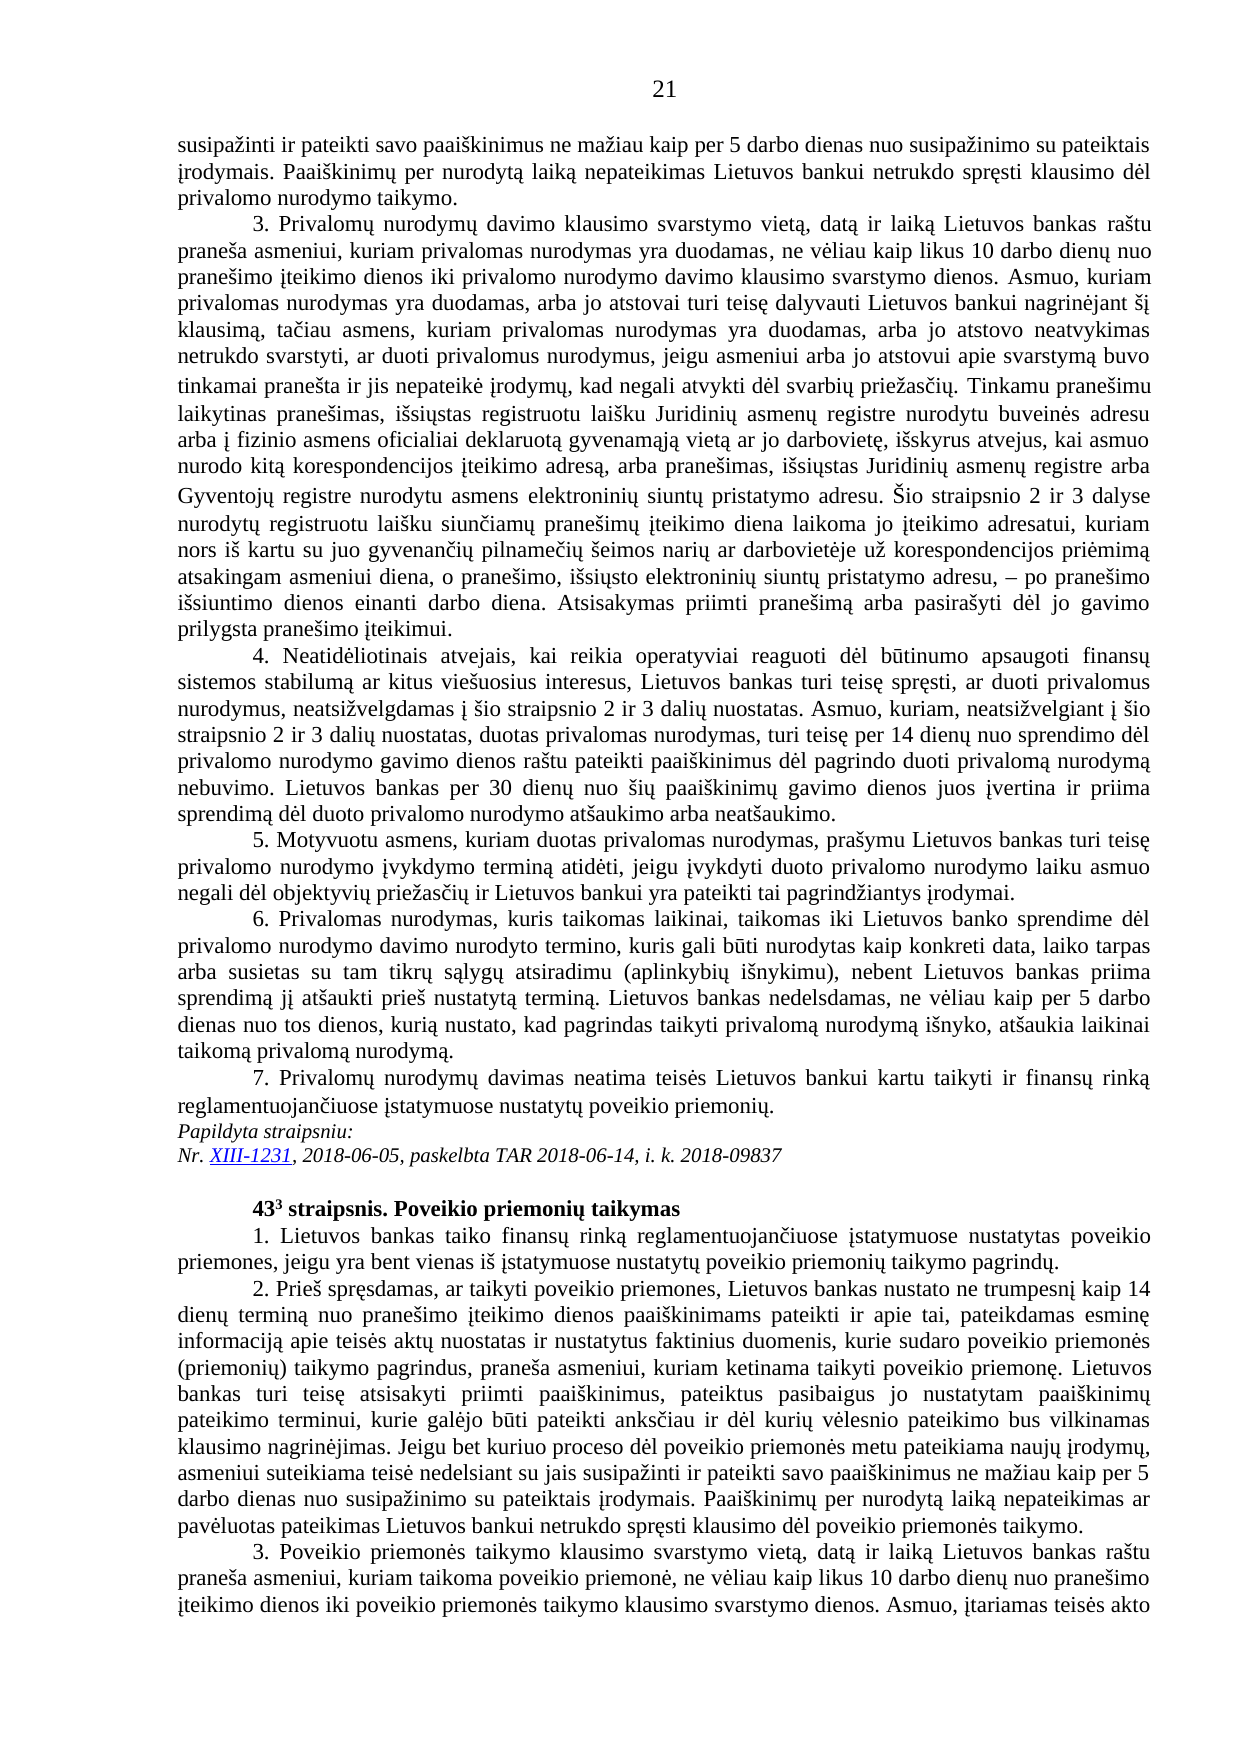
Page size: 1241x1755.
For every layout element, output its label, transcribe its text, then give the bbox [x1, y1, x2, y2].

text 1. Lietuvos bankas taiko finansų rinką reglamentuojančiuose įstatymuose nustatytas poveikio priemones, jeigu yra bent vienas iš įstatymuose nustatytų poveikio priemonių taikymo pagrindų. [177, 1222, 1152, 1274]
text susipažinti ir pateikti savo paaiškinimus ne mažiau kaip per 5 darbo dienas nuo susipažinimo su pateiktais įrodymais. Paaiškinimų per nurodytą laiką nepateikimas Lietuvos bankui netrukdo spręsti klausimo dėl privalomo nurodymo taikymo. [177, 131, 1152, 210]
text Papildyta straipsniu: [177, 1119, 1152, 1143]
text 5. Motyvuotu asmens, kuriam duotas privalomas nurodymas, prašymu Lietuvos bankas turi teisę privalomo nurodymo įvykdymo terminą atidėti, jeigu įvykdyti duoto privalomo nurodymo laiku asmuo negali dėl objektyvių priežasčių ir Lietuvos bankui yra pateikti tai pagrindžiantys įrodymai. [177, 826, 1152, 905]
text 4. Neatidėliotinais atvejais, kai reikia operatyviai reaguoti dėl būtinumo apsaugoti finansų sistemos stabilumą ar kitus viešuosius interesus, Lietuvos bankas turi teisę spręsti, ar duoti privalomus nurodymus, neatsižvelgdamas į šio straipsnio 2 ir 3 dalių nuostatas. Asmuo, kuriam, neatsižvelgiant į šio straipsnio 2 ir 3 dalių nuostatas, duotas privalomas nurodymas, turi teisę per 14 dienų nuo sprendimo dėl privalomo nurodymo gavimo dienos raštu pateikti paaiškinimus dėl pagrindo duoti privalomą nurodymą nebuvimo. Lietuvos bankas per 30 dienų nuo šių paaiškinimų gavimo dienos juos įvertina ir priima sprendimą dėl duoto privalomo nurodymo atšaukimo arba neatšaukimo. [177, 642, 1152, 826]
text 433 straipsnis. Poveikio priemonių taikymas [177, 1196, 1152, 1222]
text 2. Prieš spręsdamas, ar taikyti poveikio priemones, Lietuvos bankas nustato ne trumpesnį kaip 14 dienų terminą nuo pranešimo įteikimo dienos paaiškinimams pateikti ir apie tai, pateikdamas esminę informaciją apie teisės aktų nuostatas ir nustatytus faktinius duomenis, kurie sudaro poveikio priemonės (priemonių) taikymo pagrindus, praneša asmeniui, kuriam ketinama taikyti poveikio priemonę. Lietuvos bankas turi teisę atsisakyti priimti paaiškinimus, pateiktus pasibaigus jo nustatytam paaiškinimų pateikimo terminui, kurie galėjo būti pateikti anksčiau ir dėl kurių vėlesnio pateikimo bus vilkinamas klausimo nagrinėjimas. Jeigu bet kuriuo proceso dėl poveikio priemonės metu pateikiama naujų įrodymų, asmeniui suteikiama teisė nedelsiant su jais susipažinti ir pateikti savo paaiškinimus ne mažiau kaip per 5 darbo dienas nuo susipažinimo su pateiktais įrodymais. Paaiškinimų per nurodytą laiką nepateikimas ar pavėluotas pateikimas Lietuvos bankui netrukdo spręsti klausimo dėl poveikio priemonės taikymo. [177, 1274, 1152, 1538]
text Nr. XIII-1231, 2018-06-05, paskelbta TAR 2018-06-14, i. k. 2018-09837 [177, 1143, 1152, 1167]
text 3. Poveikio priemonės taikymo klausimo svarstymo vietą, datą ir laiką Lietuvos bankas raštu praneša asmeniui, kuriam taikoma poveikio priemonė, ne vėliau kaip likus 10 darbo dienų nuo pranešimo įteikimo dienos iki poveikio priemonės taikymo klausimo svarstymo dienos. Asmuo, įtariamas teisės akto [177, 1538, 1152, 1617]
text 6. Privalomas nurodymas, kuris taikomas laikinai, taikomas iki Lietuvos banko sprendime dėl privalomo nurodymo davimo nurodyto termino, kuris gali būti nurodytas kaip konkreti data, laiko tarpas arba susietas su tam tikrų sąlygų atsiradimu (aplinkybių išnykimu), nebent Lietuvos bankas priima sprendimą jį atšaukti prieš nustatytą terminą. Lietuvos bankas nedelsdamas, ne vėliau kaip per 5 darbo dienas nuo tos dienos, kurią nustato, kad pagrindas taikyti privalomą nurodymą išnyko, atšaukia laikinai taikomą privalomą nurodymą. [177, 905, 1152, 1063]
text 7. Privalomų nurodymų davimas neatima teisės Lietuvos bankui kartu taikyti ir finansų rinką reglamentuojančiuose įstatymuose nustatytų poveikio priemonių. [177, 1063, 1152, 1119]
text 3. Privalomų nurodymų davimo klausimo svarstymo vietą, datą ir laiką Lietuvos bankas raštu praneša asmeniui, kuriam privalomas nurodymas yra duodamas, ne vėliau kaip likus 10 darbo dienų nuo pranešimo įteikimo dienos iki privalomo nurodymo davimo klausimo svarstymo dienos. Asmuo, kuriam privalomas nurodymas yra duodamas, arba jo atstovai turi teisę dalyvauti Lietuvos bankui nagrinėjant šį klausimą, tačiau asmens, kuriam privalomas nurodymas yra duodamas, arba jo atstovo neatvykimas netrukdo svarstyti, ar duoti privalomus nurodymus, jeigu asmeniui arba jo atstovui apie svarstymą buvo tinkamai pranešta ir jis nepateikė įrodymų, kad negali atvykti dėl svarbių priežasčių. Tinkamu pranešimu laikytinas pranešimas, išsiųstas registruotu laišku Juridinių asmenų registre nurodytu buveinės adresu arba į fizinio asmens oficialiai deklaruotą gyvenamąją vietą ar jo darbovietę, išskyrus atvejus, kai asmuo nurodo kitą korespondencijos įteikimo adresą, arba pranešimas, išsiųstas Juridinių asmenų registre arba Gyventojų registre nurodytu asmens elektroninių siuntų pristatymo adresu. Šio straipsnio 2 ir 3 dalyse nurodytų registruotu laišku siunčiamų pranešimų įteikimo diena laikoma jo įteikimo adresatui, kuriam nors iš kartu su juo gyvenančių pilnamečių šeimos narių ar darbovietėje už korespondencijos priėmimą atsakingam asmeniui diena, o pranešimo, išsiųsto elektroninių siuntų pristatymo adresu, – po pranešimo išsiuntimo dienos einanti darbo diena. Atsisakymas priimti pranešimą arba pasirašyti dėl jo gavimo prilygsta pranešimo įteikimui. [177, 210, 1152, 642]
